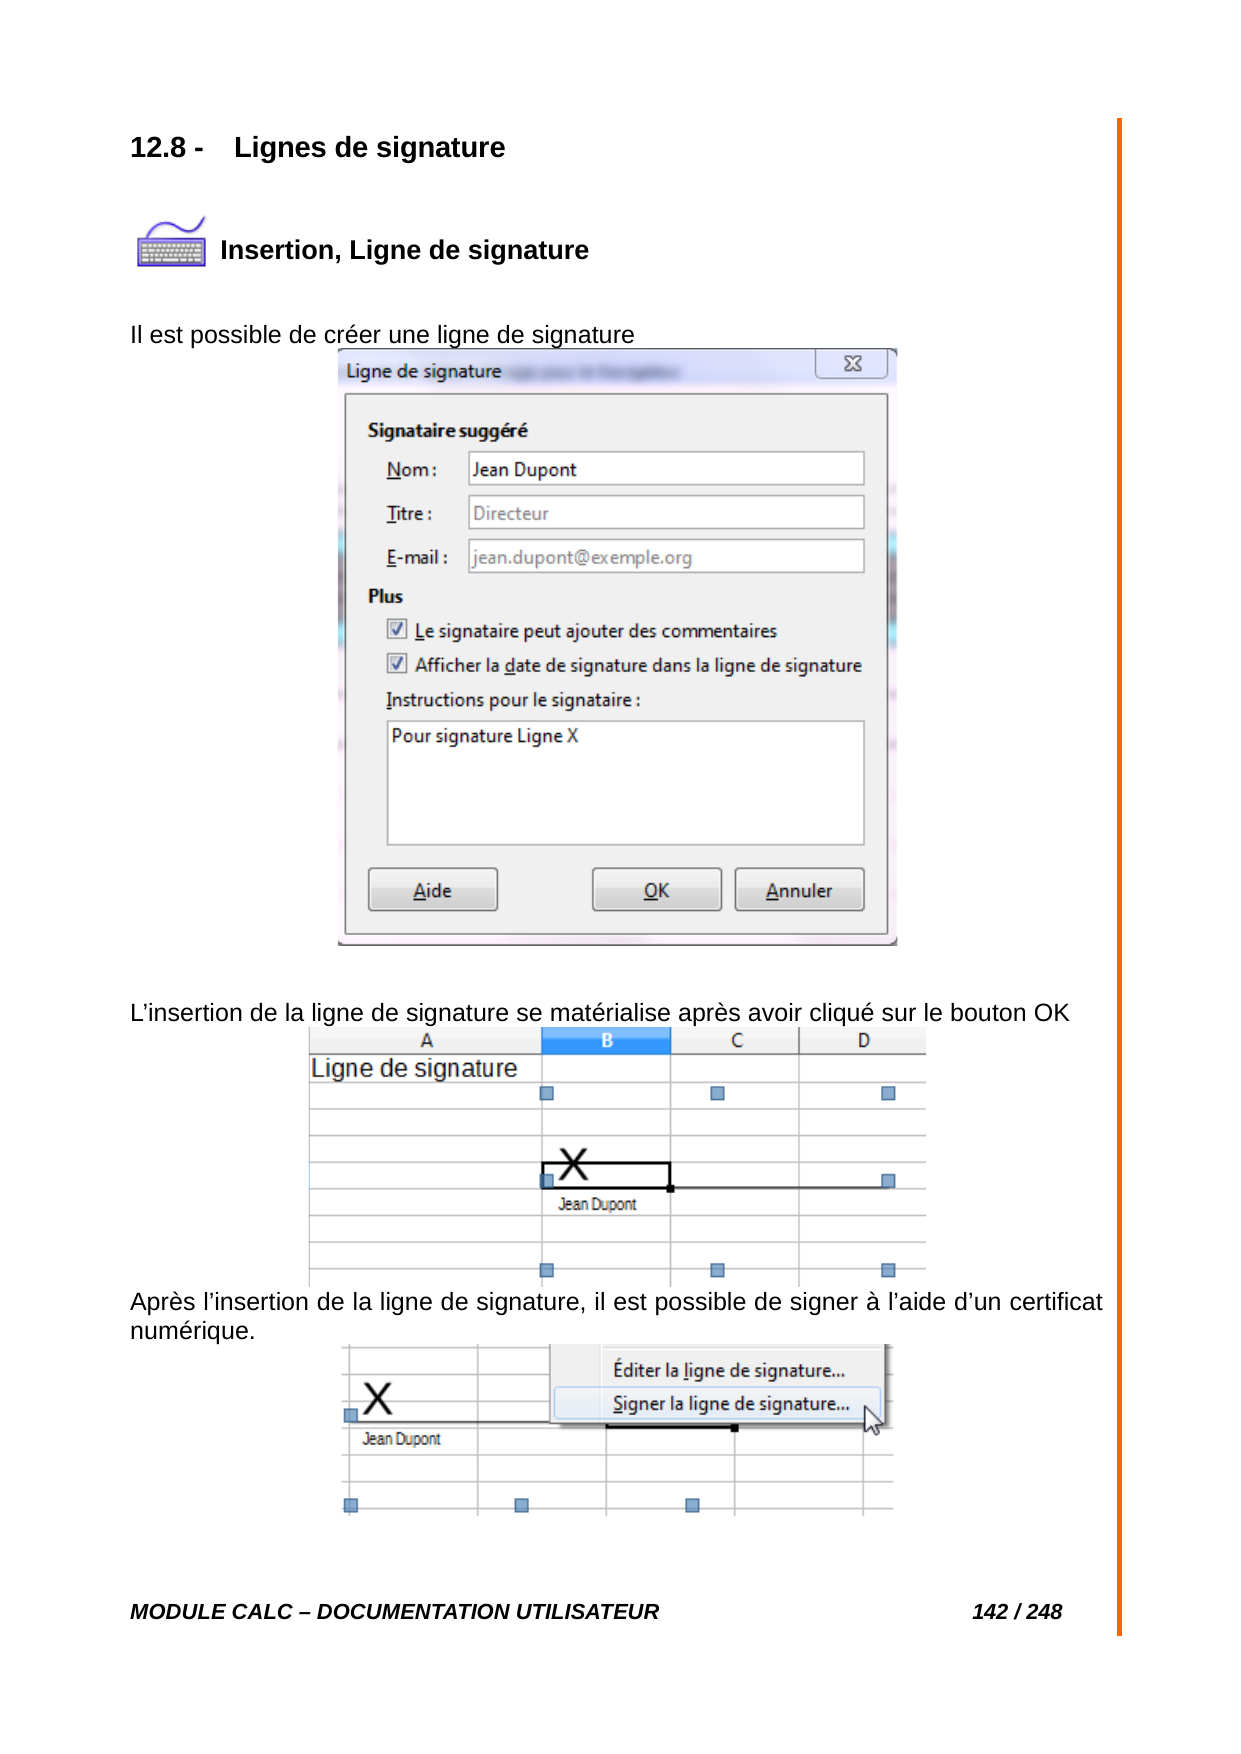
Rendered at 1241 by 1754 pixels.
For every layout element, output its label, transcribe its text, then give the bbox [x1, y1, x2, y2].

text L’insertion de la ligne de signature se matérialise après avoir cliqué sur le bouton OK [130, 998, 1105, 1027]
text Il est possible de créer une ligne de signature [130, 319, 1105, 348]
text Insertion, Ligne de signature [209, 234, 1105, 265]
subtitle Lignes de signature [130, 130, 1105, 163]
text Après l’insertion de la ligne de signature, il est possible de signer à l’aide d’un certificat numérique. [130, 1287, 1105, 1345]
picture [133, 206, 209, 281]
picture [337, 348, 898, 946]
picture [341, 1344, 894, 1516]
picture [308, 1027, 927, 1287]
